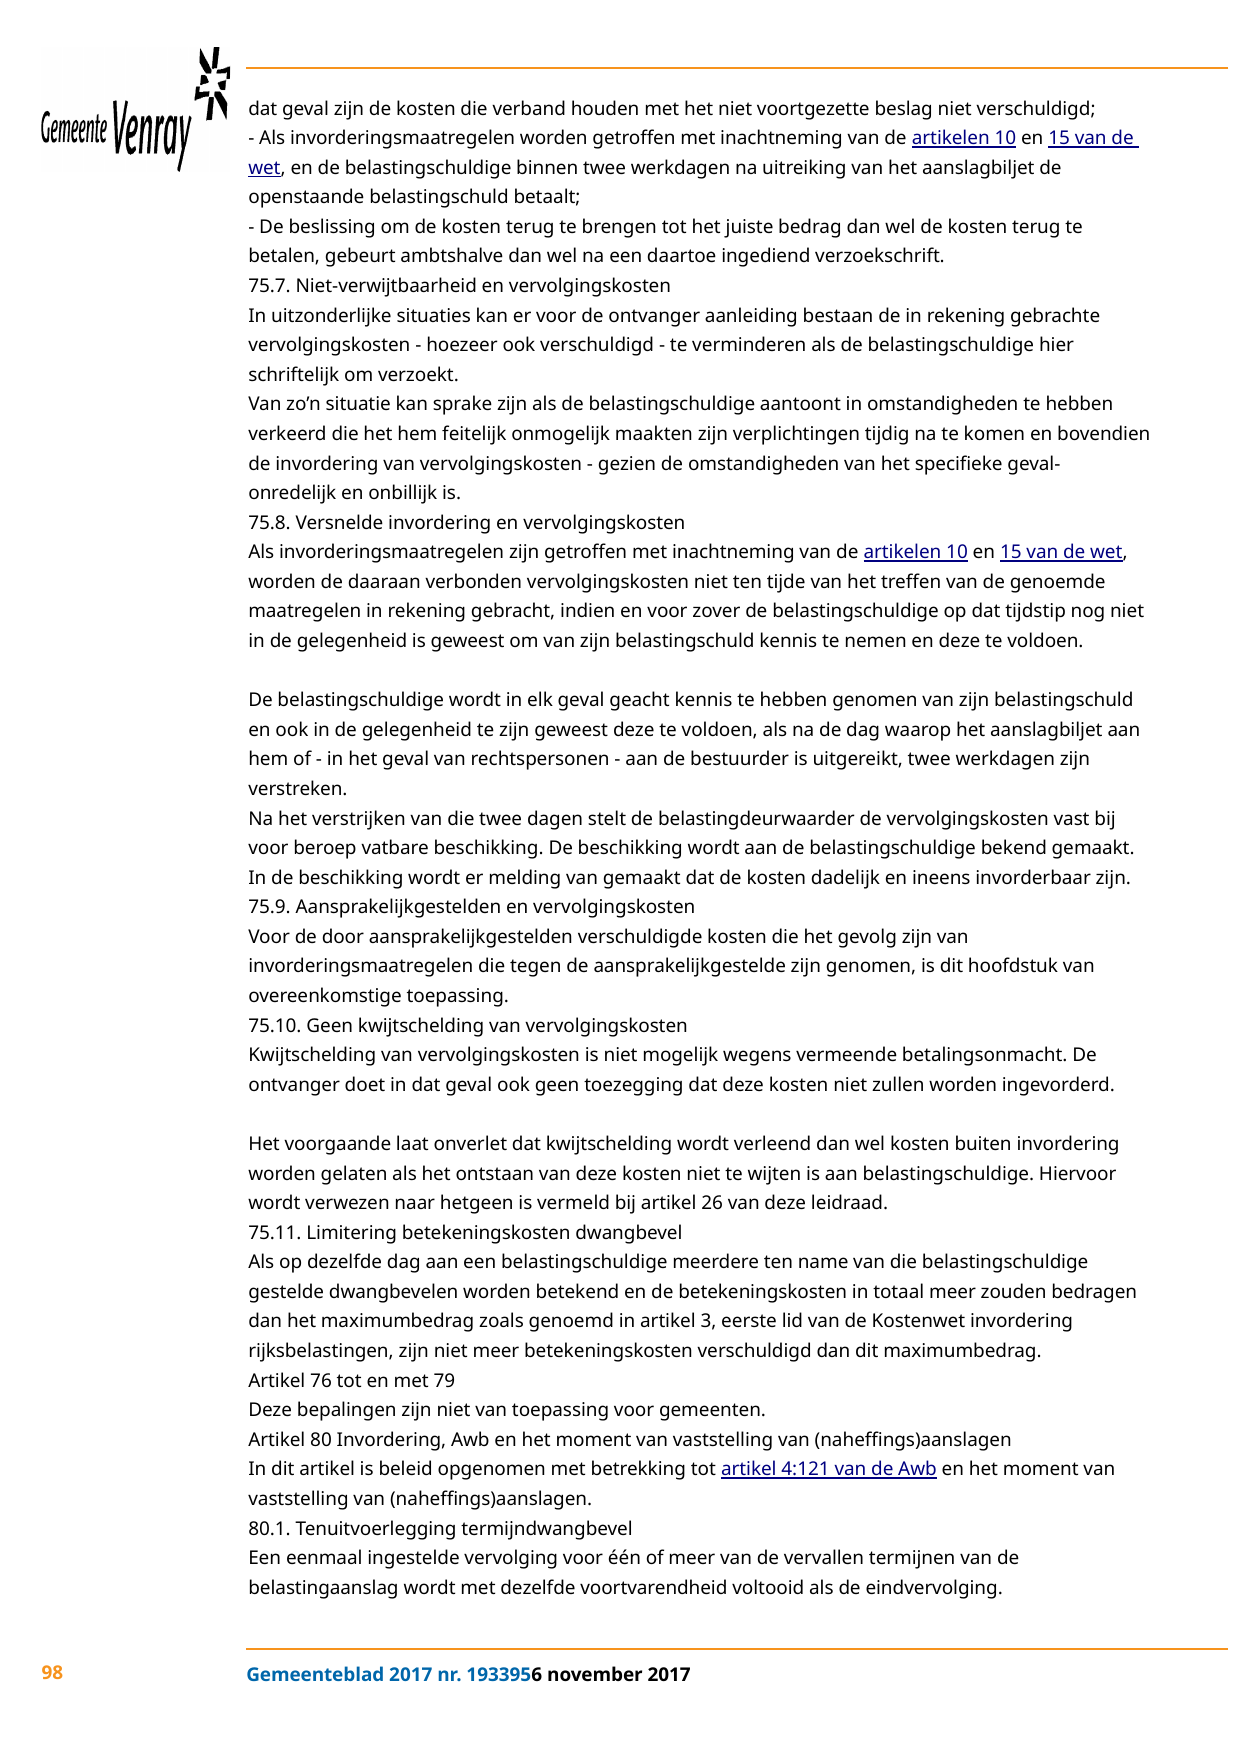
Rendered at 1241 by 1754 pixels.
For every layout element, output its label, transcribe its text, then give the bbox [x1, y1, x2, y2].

picture [41, 47, 231, 172]
text Het voorgaande laat onverlet dat kwijtschelding wordt verleend dan wel kosten buiten invordering worden gelaten als het ontstaan van deze kosten niet te wijten is aan belastingschuldige. Hiervoor wordt verwezen naar hetgeen is vermeld bij artikel 26 van deze leidraad. [248, 1130, 1152, 1215]
text Kwijtschelding van vervolgingskosten is niet mogelijk wegens vermeende betalingsonmacht. De ontvanger doet in dat geval ook geen toezegging dat deze kosten niet zullen worden ingevorderd. [248, 1041, 1152, 1097]
text 80.1. Tenuitvoerlegging termijndwangbevel [248, 1515, 1152, 1541]
text Van zo’n situatie kan sprake zijn als de belastingschuldige aantoont in omstandigheden te hebben verkeerd die het hem feitelijk onmogelijk maakten zijn verplichtingen tijdig na te komen en bovendien de invordering van vervolgingskosten - gezien de omstandigheden van het specifieke geval- onredelijk en onbillijk is. [248, 391, 1152, 505]
text - Als invorderingsmaatregelen worden getroffen met inachtneming van de artikelen 10 en 15 van de wet, en de belastingschuldige binnen twee werkdagen na uitreiking van het aanslagbiljet de openstaande belastingschuld betaalt; [248, 124, 1152, 209]
text Artikel 76 tot en met 79 [248, 1367, 1152, 1393]
text 75.7. Niet-verwijtbaarheid en vervolgingskosten [248, 272, 1152, 298]
text 75.8. Versnelde invordering en vervolgingskosten [248, 509, 1152, 535]
text Een eenmaal ingestelde vervolging voor één of meer van de vervallen termijnen van de belastingaanslag wordt met dezelfde voortvarendheid voltooid als de eindvervolging. [248, 1544, 1152, 1600]
text Artikel 80 Invordering, Awb en het moment van vaststelling van (naheffings)aanslagen [248, 1426, 1152, 1452]
text In dit artikel is beleid opgenomen met betrekking tot artikel 4:121 van de Awb en het moment van vaststelling van (naheffings)aanslagen. [248, 1456, 1152, 1511]
text Na het verstrijken van die twee dagen stelt de belastingdeurwaarder de vervolgingskosten vast bij voor beroep vatbare beschikking. De beschikking wordt aan de belastingschuldige bekend gemaakt. In de beschikking wordt er melding van gemaakt dat de kosten dadelijk en ineens invorderbaar zijn. [248, 805, 1152, 890]
text 75.9. Aansprakelijkgestelden en vervolgingskosten [248, 893, 1152, 919]
text De belastingschuldige wordt in elk geval geacht kennis te hebben genomen van zijn belastingschuld en ook in de gelegenheid te zijn geweest deze te voldoen, als na de dag waarop het aanslagbiljet aan hem of - in het geval van rechtspersonen - aan de bestuurder is uitgereikt, twee werkdagen zijn verstreken. [248, 686, 1152, 801]
text Als op dezelfde dag aan een belastingschuldige meerdere ten name van die belastingschuldige gestelde dwangbevelen worden betekend en de betekeningskosten in totaal meer zouden bedragen dan het maximumbedrag zoals genoemd in artikel 3, eerste lid van de Kostenwet invordering rijksbelastingen, zijn niet meer betekeningskosten verschuldigd dan dit maximumbedrag. [248, 1248, 1152, 1363]
text dat geval zijn de kosten die verband houden met het niet voortgezette beslag niet verschuldigd; [248, 95, 1152, 121]
text 75.10. Geen kwijtschelding van vervolgingskosten [248, 1012, 1152, 1038]
text Voor de door aansprakelijkgestelden verschuldigde kosten die het gevolg zijn van invorderingsmaatregelen die tegen de aansprakelijkgestelde zijn genomen, is dit hoofdstuk van overeenkomstige toepassing. [248, 923, 1152, 1008]
text - De beslissing om de kosten terug te brengen tot het juiste bedrag dan wel de kosten terug te betalen, gebeurt ambtshalve dan wel na een daartoe ingediend verzoekschrift. [248, 213, 1152, 268]
text In uitzonderlijke situaties kan er voor de ontvanger aanleiding bestaan de in rekening gebrachte vervolgingskosten - hoezeer ook verschuldigd - te verminderen als de belastingschuldige hier schriftelijk om verzoekt. [248, 302, 1152, 387]
text Als invorderingsmaatregelen zijn getroffen met inachtneming van de artikelen 10 en 15 van de wet, worden de daaraan verbonden vervolgingskosten niet ten tijde van het treffen van de genoemde maatregelen in rekening gebracht, indien en voor zover de belastingschuldige op dat tijdstip nog niet in de gelegenheid is geweest om van zijn belastingschuld kennis te nemen en deze te voldoen. [248, 538, 1152, 653]
text Deze bepalingen zijn niet van toepassing voor gemeenten. [248, 1396, 1152, 1422]
text 75.11. Limitering betekeningskosten dwangbevel [248, 1219, 1152, 1245]
